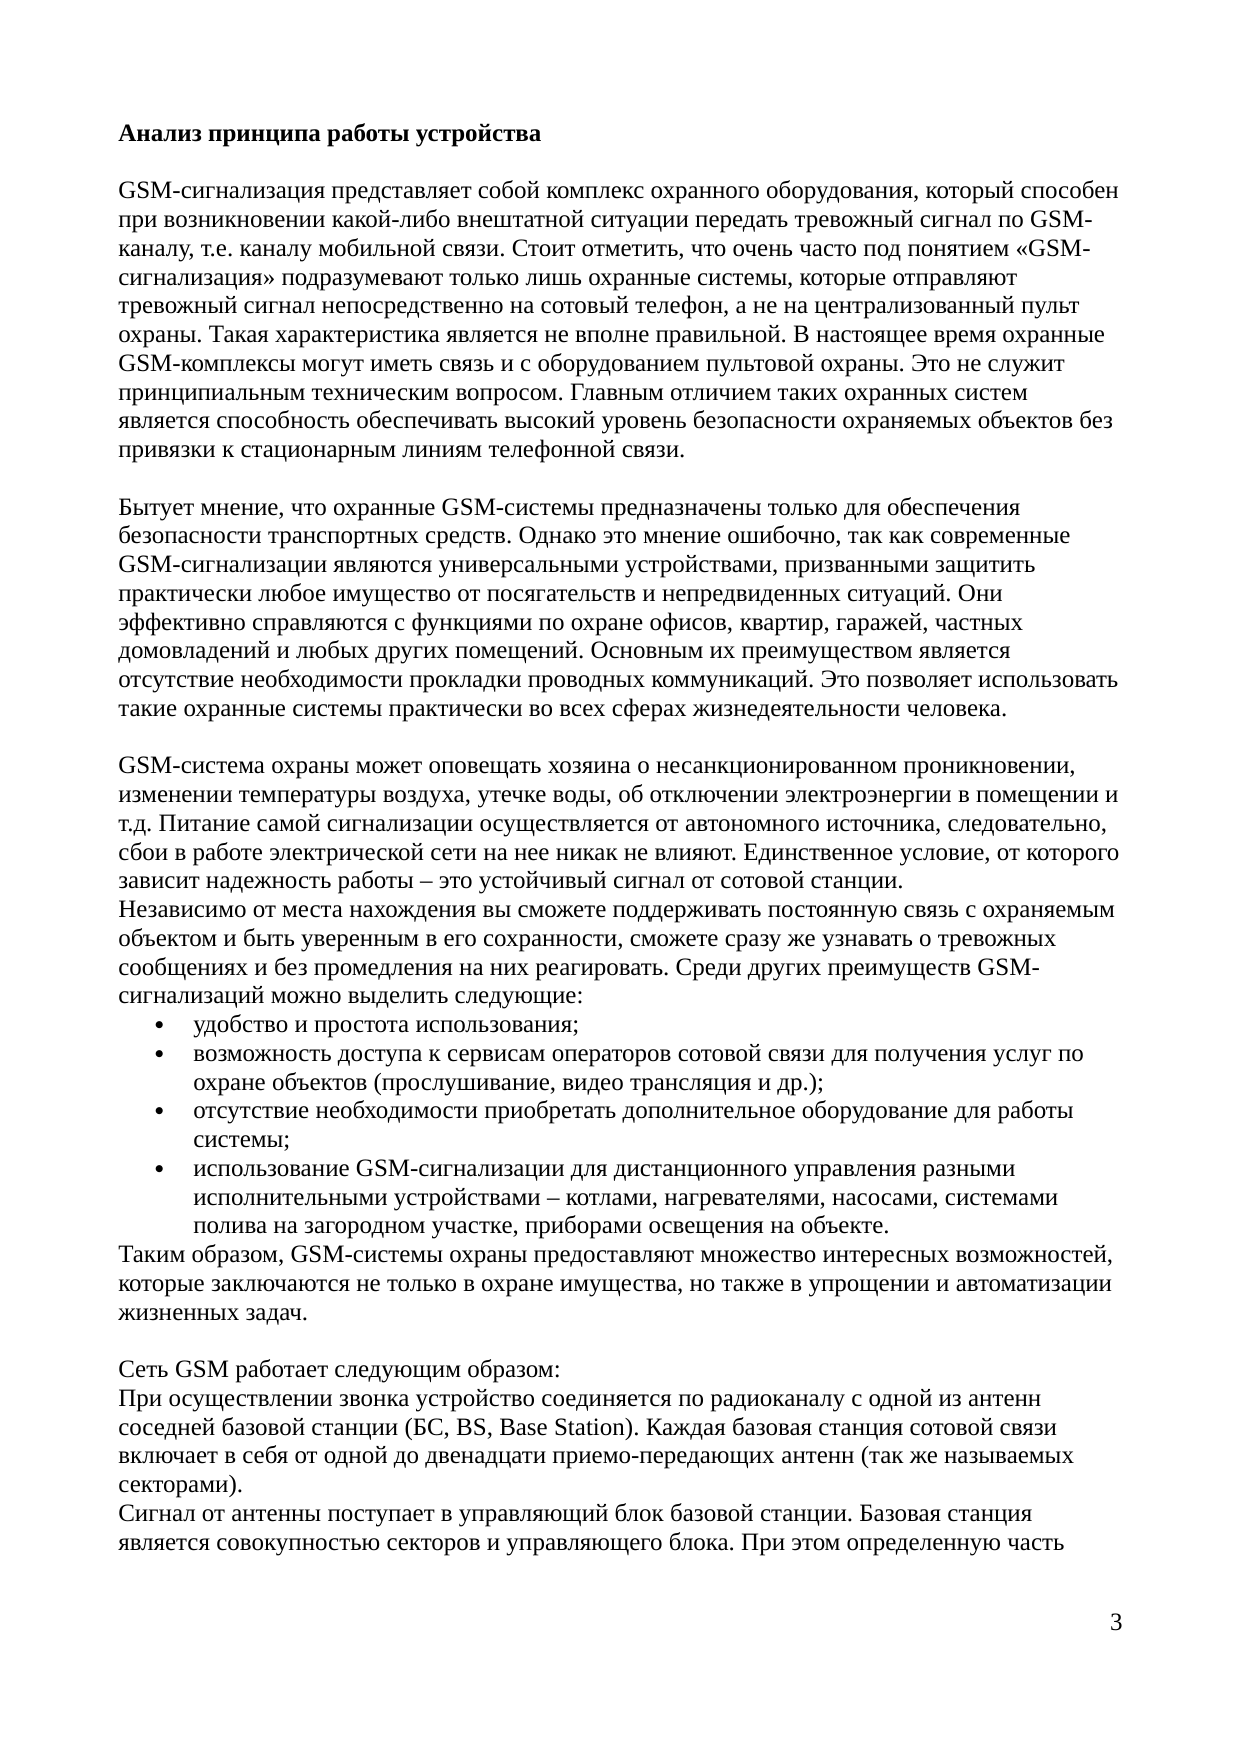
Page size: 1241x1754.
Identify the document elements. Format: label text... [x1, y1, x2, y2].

text GSM-сигнализация представляет собой комплекс охранного оборудования, который способен при возникновении какой-либо внештатной ситуации передать тревожный сигнал по GSM-каналу, т.е. каналу мобильной связи. Стоит отметить, что очень часто под понятием «GSM-сигнализация» подразумевают только лишь охранные системы, которые отправляют тревожный сигнал непосредственно на сотовый телефон, а не на централизованный пульт охраны. Такая характеристика является не вполне правильной. В настоящее время охранные GSM-комплексы могут иметь связь и с оборудованием пультовой охраны. Это не служит принципиальным техническим вопросом. Главным отличием таких охранных систем является способность обеспечивать высокий уровень безопасности охраняемых объектов без привязки к стационарным линиям телефонной связи. [118, 176, 1122, 463]
list возможность доступа к сервисам операторов сотовой связи для получения услуг по охране объектов (прослушивание, видео трансляция и др.); [156, 1038, 1122, 1096]
text Сеть GSM работает следующим образом: При осуществлении звонка устройство соединяется по радиоканалу с одной из антенн соседней базовой станции (БС, BS, Base Station). Каждая базовая станция сотовой связи включает в себя от одной до двенадцати приемо-передающих антенн (так же называемых секторами). [118, 1354, 1122, 1498]
text Анализ принципа работы устройства [118, 118, 1122, 147]
list отсутствие необходимости приобретать дополнительное оборудование для работы системы; [156, 1096, 1122, 1153]
text Бытует мнение, что охранные GSM-системы предназначены только для обеспечения безопасности транспортных средств. Однако это мнение ошибочно, так как современные GSM-сигнализации являются универсальными устройствами, призванными защитить практически любое имущество от посягательств и непредвиденных ситуаций. Они эффективно справляются с функциями по охране офисов, квартир, гаражей, частных домовладений и любых других помещений. Основным их преимуществом является отсутствие необходимости прокладки проводных коммуникаций. Это позволяет использовать такие охранные системы практически во всех сферах жизнедеятельности человека. [118, 492, 1122, 722]
text GSM-система охраны может оповещать хозяина о несанкционированном проникновении, изменении температуры воздуха, утечке воды, об отключении электроэнергии в помещении и т.д. Питание самой сигнализации осуществляется от автономного источника, следовательно, сбои в работе электрической сети на нее никак не влияют. Единственное условие, от которого зависит надежность работы – это устойчивый сигнал от сотовой станции. [118, 751, 1122, 894]
list использование GSM-сигнализации для дистанционного управления разными исполнительными устройствами – котлами, нагревателями, насосами, системами полива на загородном участке, приборами освещения на объекте. [156, 1153, 1122, 1239]
text Сигнал от антенны поступает в управляющий блок базовой станции. Базовая станция является совокупностью секторов и управляющего блока. При этом определенную часть [118, 1498, 1122, 1556]
list удобство и простота использования; [156, 1009, 1122, 1038]
text Независимо от места нахождения вы сможете поддерживать постоянную связь с охраняемым объектом и быть уверенным в его сохранности, сможете сразу же узнавать о тревожных сообщениях и без промедления на них реагировать. Среди других преимуществ GSM-сигнализаций можно выделить следующие: [118, 894, 1122, 1009]
text Таким образом, GSM-системы охраны предоставляют множество интересных возможностей, которые заключаются не только в охране имущества, но также в упрощении и автоматизации жизненных задач. [118, 1239, 1122, 1326]
